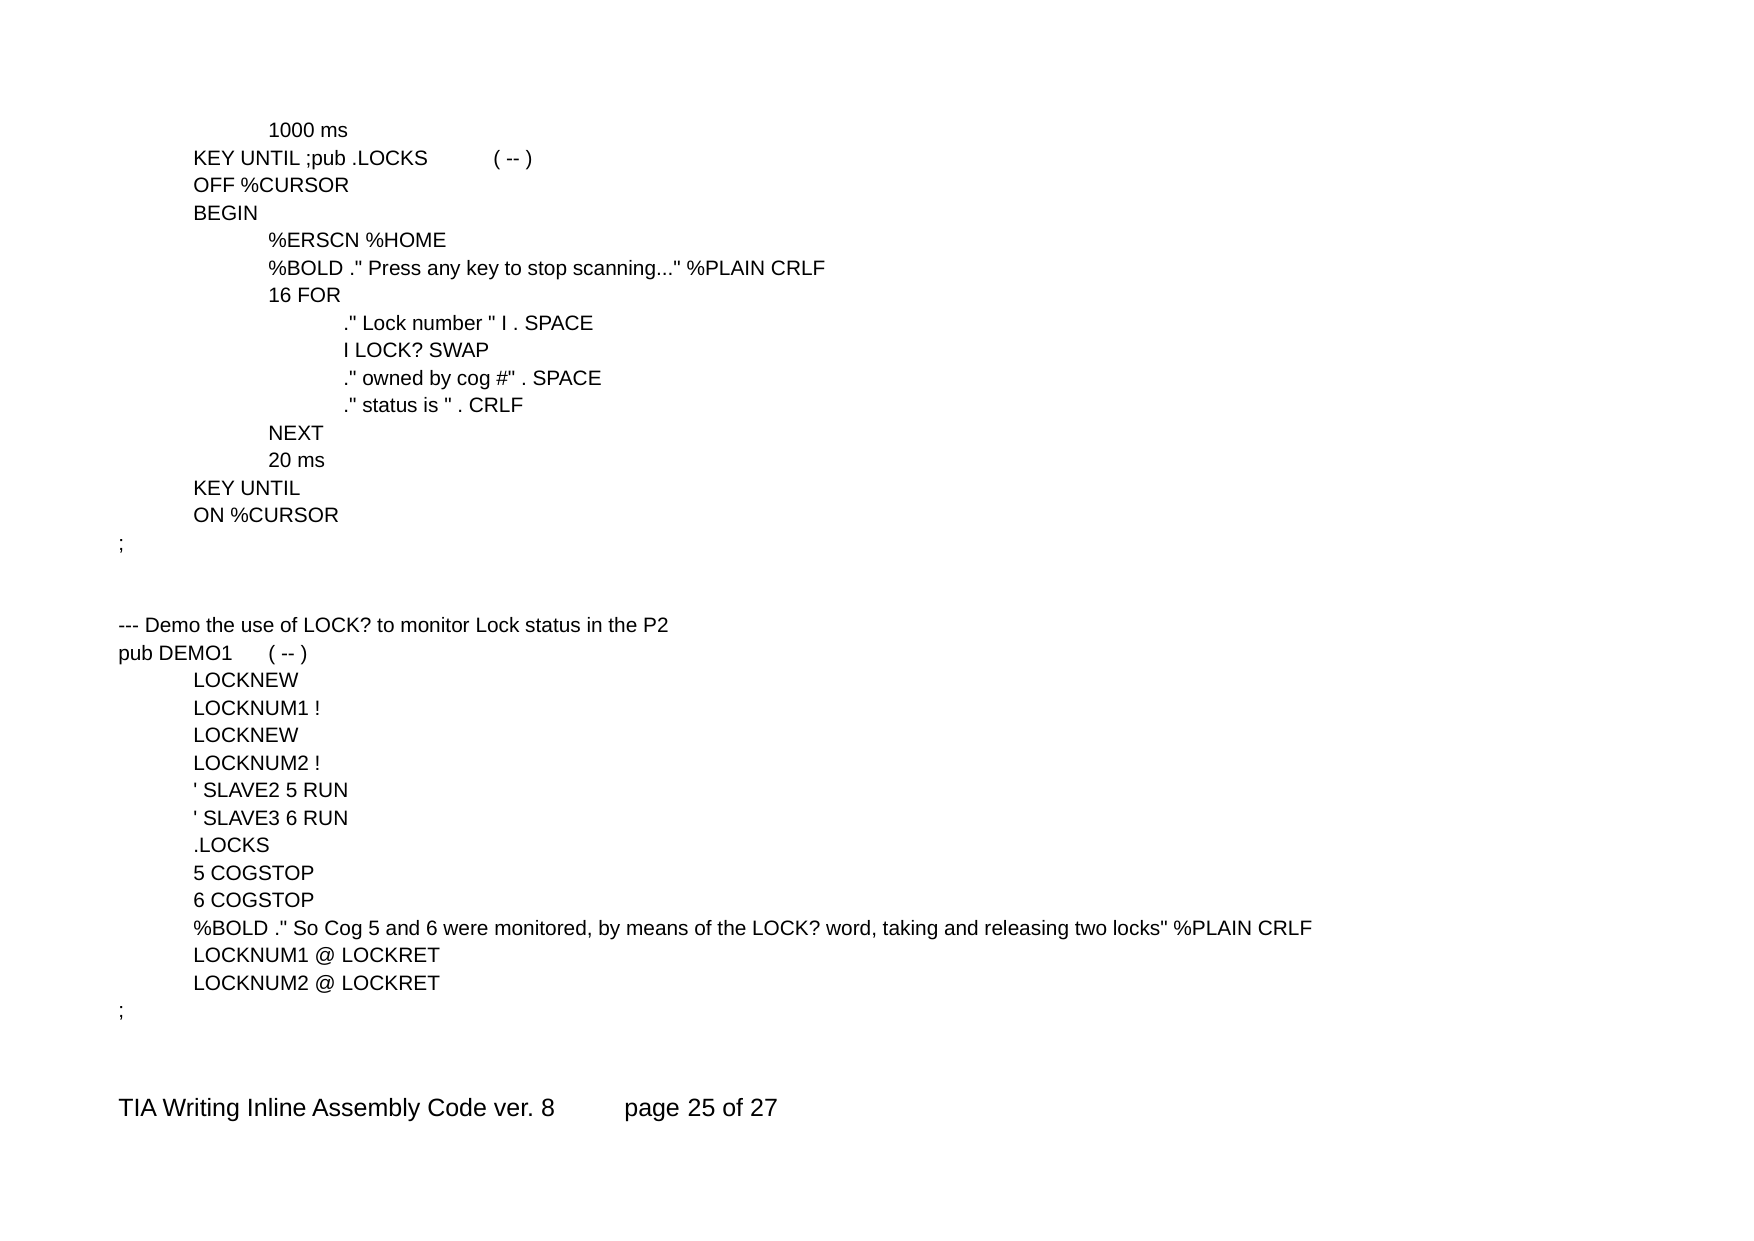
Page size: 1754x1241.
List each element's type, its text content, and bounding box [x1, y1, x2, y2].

text 16 FOR [118, 283, 1636, 307]
text %BOLD ." So Cog 5 and 6 were monitored, by means of the LOCK? word, taking and releasing two locks" %PLAIN CRLF [118, 916, 1636, 939]
text ' SLAVE2 5 RUN [118, 778, 1636, 802]
text 20 ms [118, 448, 1636, 472]
text OFF %CURSOR [118, 173, 1636, 197]
text 6 COGSTOP [118, 888, 1636, 912]
text LOCKNUM1 @ LOCKRET [118, 943, 1636, 967]
text LOCKNEW [118, 723, 1636, 747]
text KEY UNTIL [118, 476, 1636, 499]
text LOCKNUM1 ! [118, 696, 1636, 719]
text %ERSCN %HOME [118, 228, 1636, 252]
text ." status is " . CRLF [118, 393, 1636, 417]
text %BOLD ." Press any key to stop scanning..." %PLAIN CRLF [118, 256, 1636, 279]
text LOCKNUM2 ! [118, 751, 1636, 774]
text ; [118, 998, 1636, 1022]
text ' SLAVE3 6 RUN [118, 806, 1636, 829]
text ; [118, 531, 1636, 554]
text .LOCKS [118, 833, 1636, 857]
text ON %CURSOR [118, 503, 1636, 527]
text 1000 ms [118, 118, 1636, 142]
text 5 COGSTOP [118, 861, 1636, 884]
text --- Demo the use of LOCK? to monitor Lock status in the P2 [118, 613, 1636, 637]
text KEY UNTIL ;pub .LOCKS ( -- ) [118, 146, 1636, 169]
text NEXT [118, 421, 1636, 444]
text I LOCK? SWAP [118, 338, 1636, 362]
text LOCKNUM2 @ LOCKRET [118, 971, 1636, 994]
text BEGIN [118, 201, 1636, 224]
text ." Lock number " I . SPACE [118, 311, 1636, 334]
text pub DEMO1 ( -- ) [118, 641, 1636, 664]
text LOCKNEW [118, 668, 1636, 692]
text ." owned by cog #" . SPACE [118, 366, 1636, 389]
